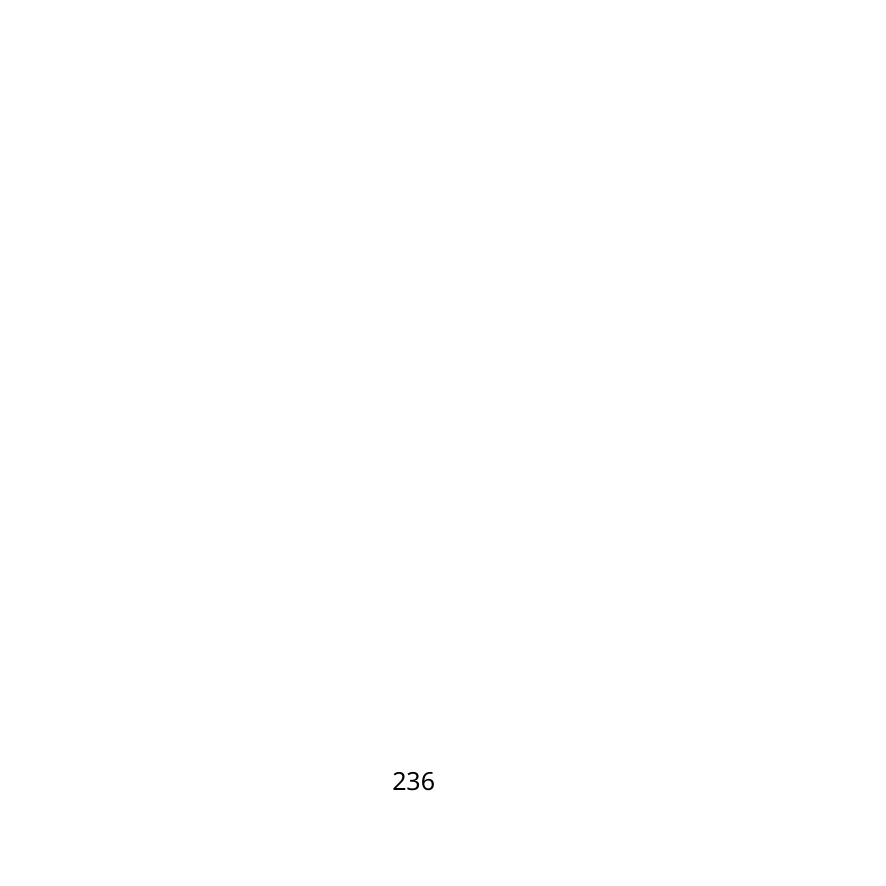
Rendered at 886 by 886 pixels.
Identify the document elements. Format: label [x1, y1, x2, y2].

table_cell [59, 117, 413, 145]
table_header [59, 89, 413, 117]
table_header [413, 89, 768, 117]
table_cell [413, 117, 768, 145]
